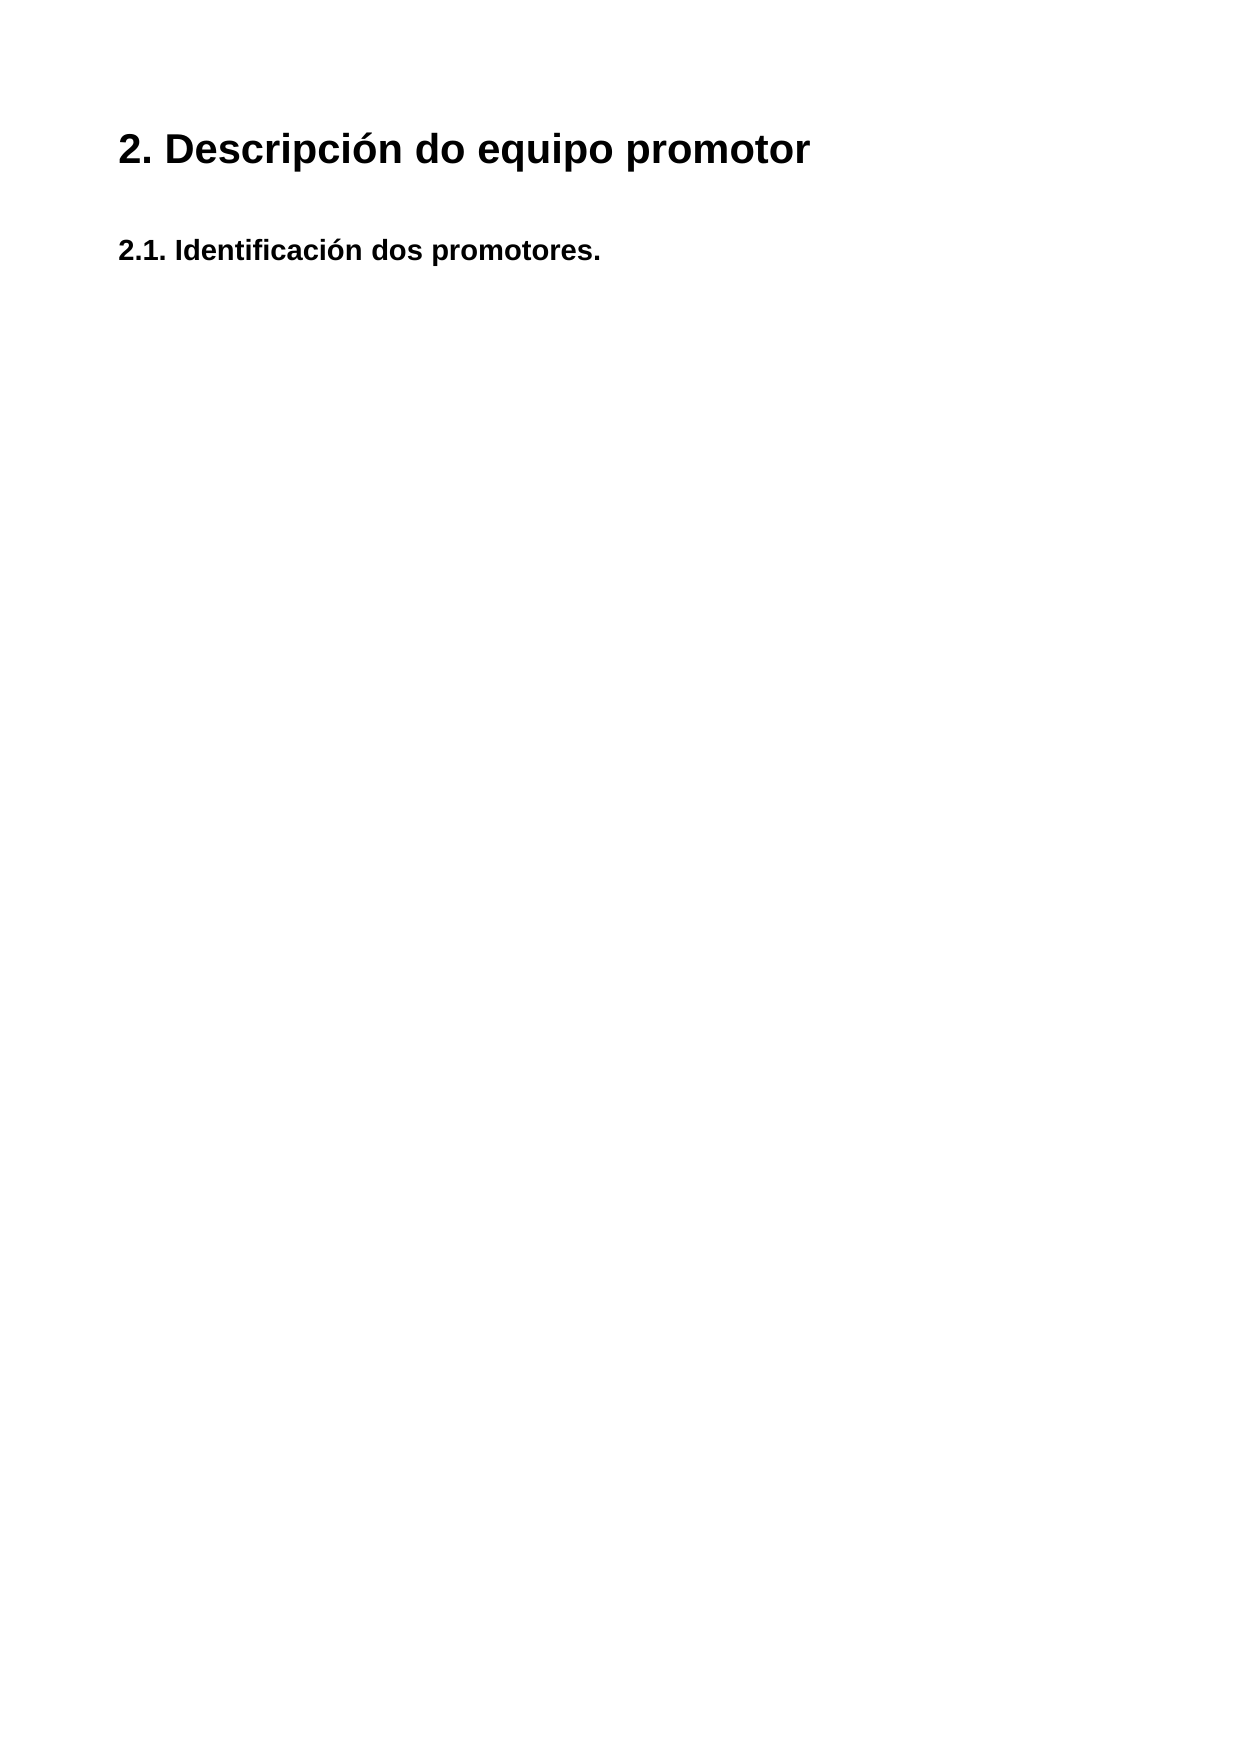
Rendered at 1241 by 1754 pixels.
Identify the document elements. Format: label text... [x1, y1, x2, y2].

text 2. Descripción do equipo promotor [118, 124, 1122, 172]
text 2.1. Identificación dos promotores. [118, 233, 1122, 266]
